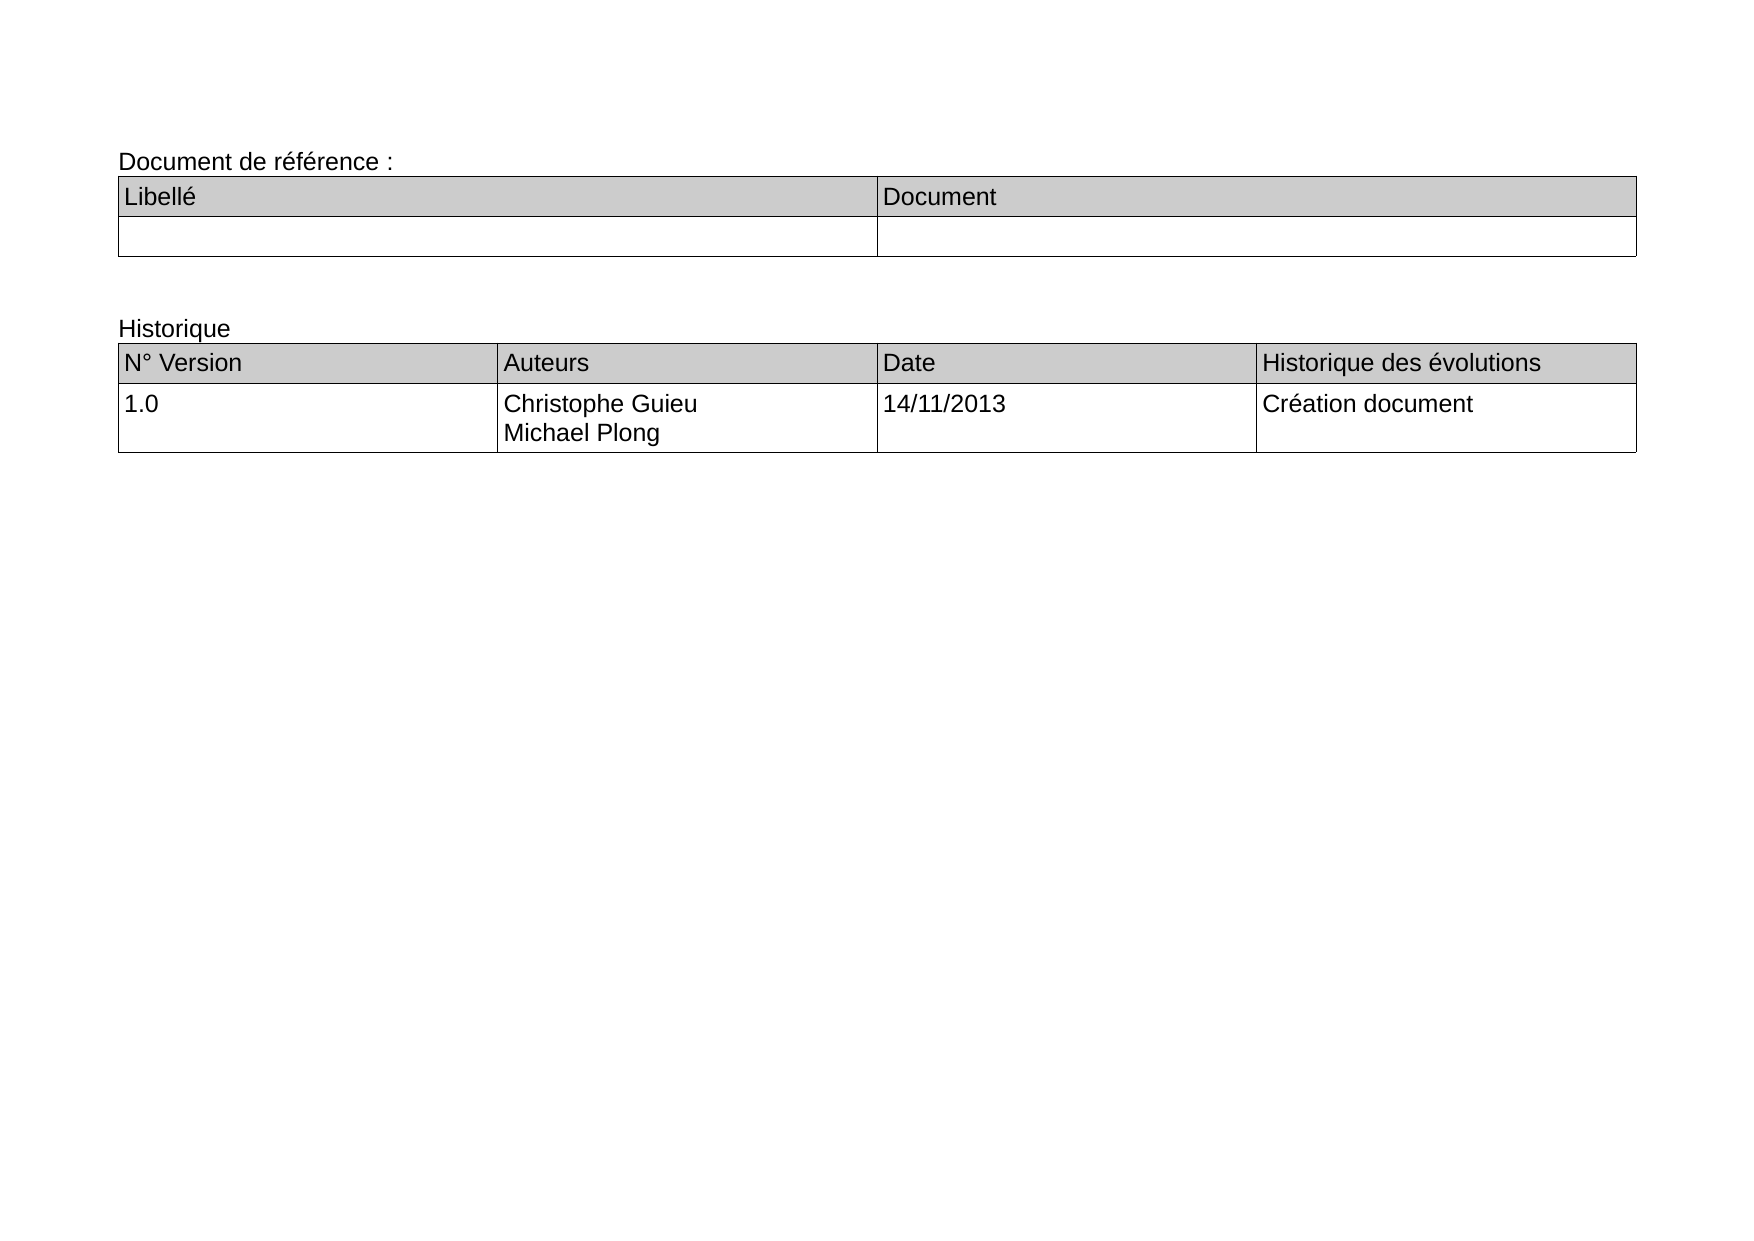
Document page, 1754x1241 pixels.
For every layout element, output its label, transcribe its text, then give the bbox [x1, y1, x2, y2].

text Historique [118, 314, 1636, 343]
table_header Historique des évolutions [1257, 344, 1636, 383]
table_header Document [878, 177, 1636, 216]
table_header N° Version [119, 344, 497, 383]
table_cell 14/11/2013 [878, 384, 1256, 452]
table_cell Création document [1257, 384, 1636, 452]
table_cell [878, 217, 1636, 256]
table_header Date [878, 344, 1256, 383]
text Document de référence : [118, 147, 1636, 176]
table_header Auteurs [498, 344, 877, 383]
table_header Libellé [119, 177, 877, 216]
table_cell [119, 217, 877, 256]
table_cell 1.0 [119, 384, 497, 452]
table_cell Christophe Guieu Michael Plong [498, 384, 877, 452]
